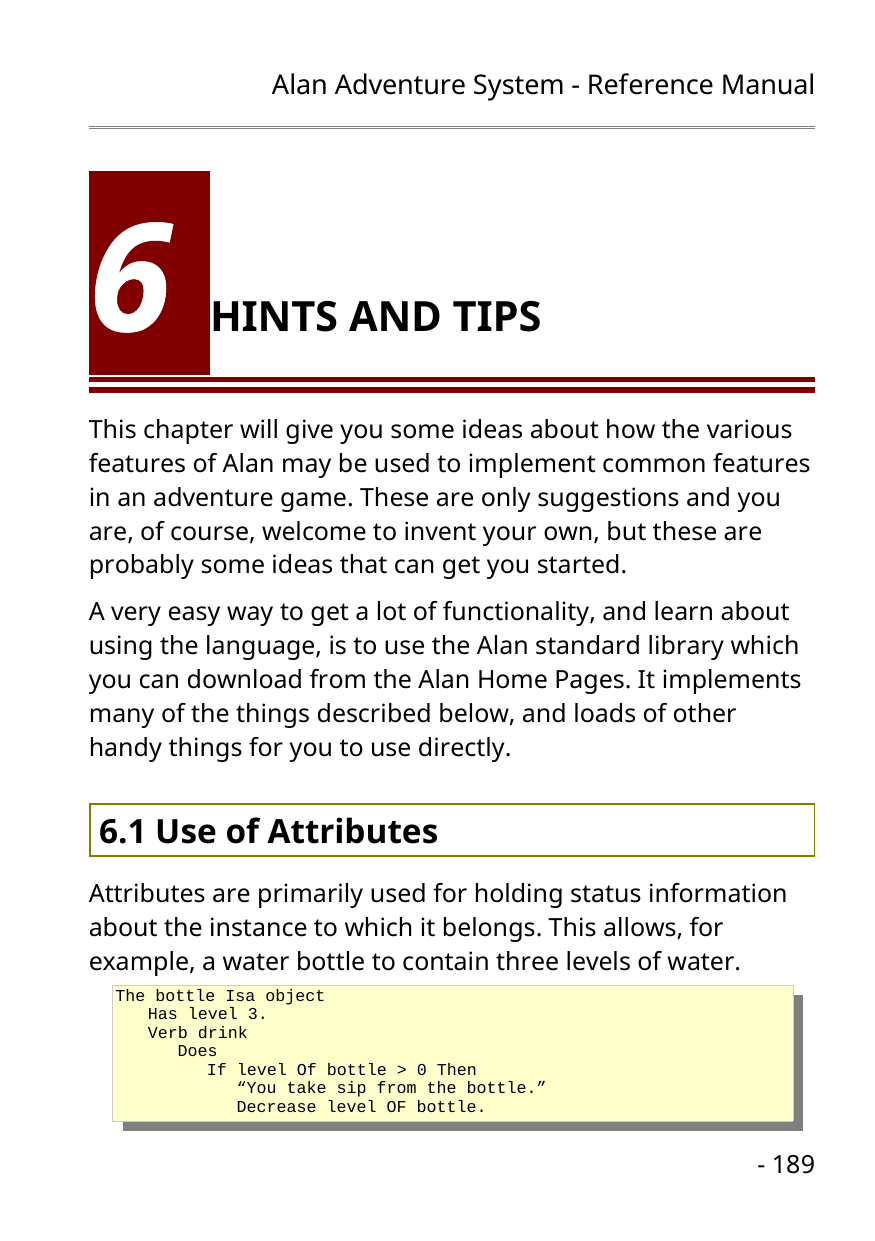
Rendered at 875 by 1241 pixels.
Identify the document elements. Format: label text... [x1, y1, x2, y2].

text This chapter will give you some ideas about how the various features of Alan may be used to implement common features in an adventure game. These are only suggestions and you are, of course, welcome to invent your own, but these are probably some ideas that can get you started. [88, 412, 815, 581]
subtitle Hints And Tips [88, 171, 815, 393]
text The bottle Isa object Has level 3. Verb drink Does If level Of bottle > 0 Then “You take sip from the bottle.” Decrease level OF bottle. [113, 986, 793, 1121]
subtitle Use of Attributes [91, 805, 814, 855]
text A very easy way to get a lot of functionality, and learn about using the language, is to use the Alan standard library which you can download from the Alan Home Pages. It implements many of the things described below, and loads of other handy things for you to use directly. [88, 594, 815, 764]
text Attributes are primarily used for holding status information about the instance to which it belongs. This allows, for example, a water bot­tle to contain three levels of water. [88, 876, 815, 978]
